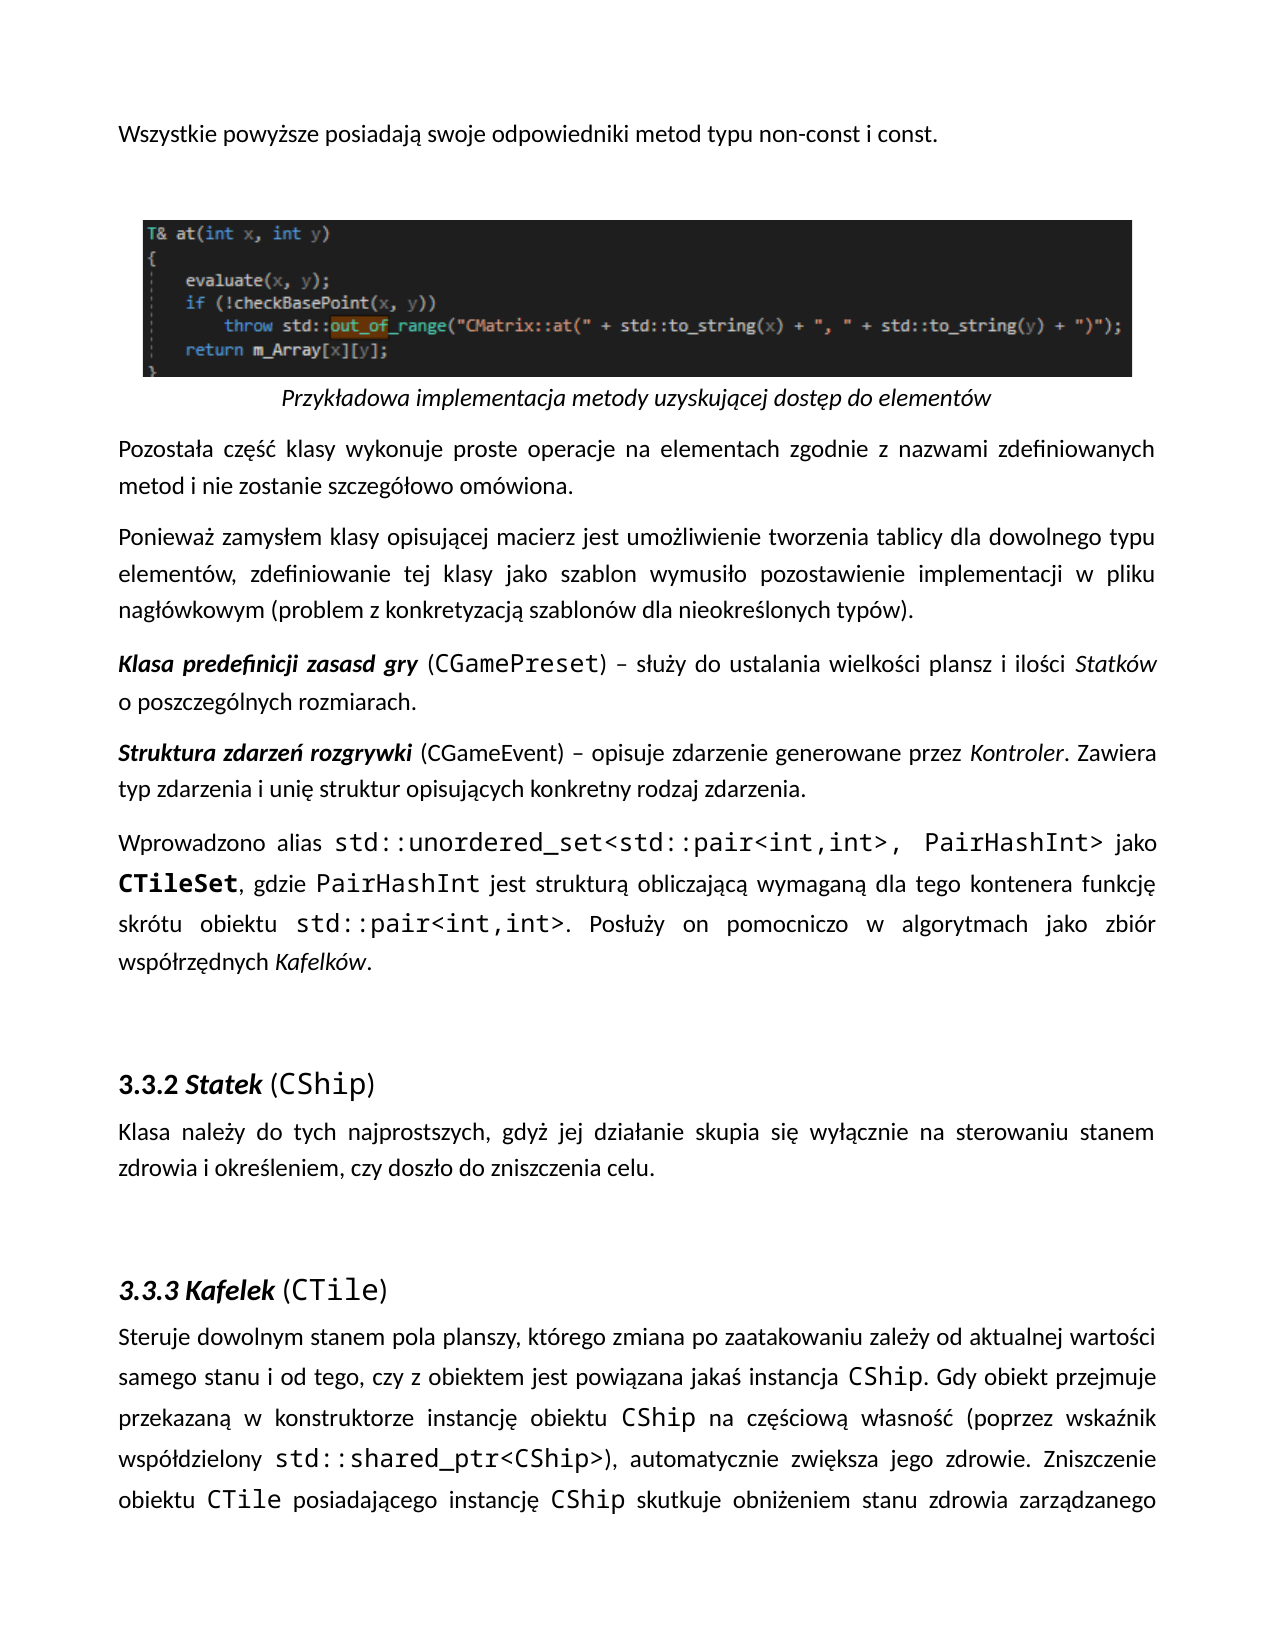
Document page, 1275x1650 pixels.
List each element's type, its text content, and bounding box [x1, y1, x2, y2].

text Steruje dowolnym stanem pola planszy, którego zmiana po zaatakowaniu zależy od aktualnej wartości samego stanu i od tego, czy z obiektem jest powiązana jakaś instancja CShip. Gdy obiekt przejmuje przekazaną w konstruktorze instancję obiektu CShip na częściową własność (poprzez wskaźnik współdzielony std::shared_ptr<CShip>), automatycznie zwiększa jego zdrowie. Zniszczenie obiektu CTile posiadającego instancję CShip skutkuje obniżeniem stanu zdrowia zarządzanego [118, 1322, 1157, 1515]
text Przykładowa implementacja metody uzyskującej dostęp do elementów [118, 377, 1157, 413]
subtitle 3.3.2 Statek (CShip) [118, 1063, 1157, 1103]
text Wprowadzono alias std::unordered_set<std::pair<int,int>, PairHashInt> jako CTileSet, gdzie PairHashInt jest strukturą obliczającą wymaganą dla tego kontenera funkcję skrótu obiektu std::pair<int,int>. Posłuży on pomocniczo w algorytmach jako zbiór współrzędnych Kafelków. [118, 824, 1157, 977]
text Pozostała część klasy wykonuje proste operacje na elementach zgodnie z nazwami zdefiniowanych metod i nie zostanie szczegółowo omówiona. [118, 433, 1157, 501]
picture [142, 220, 1133, 377]
text Ponieważ zamysłem klasy opisującej macierz jest umożliwienie tworzenia tablicy dla dowolnego typu elementów, zdefiniowanie tej klasy jako szablon wymusiło pozostawienie implementacji w pliku nagłówkowym (problem z konkretyzacją szablonów dla nieokreślonych typów). [118, 521, 1157, 625]
text Wszystkie powyższe posiadają swoje odpowiedniki metod typu non-const i const. [118, 118, 1157, 149]
text Klasa należy do tych najprostszych, gdyż jej działanie skupia się wyłącznie na sterowaniu stanem zdrowia i określeniem, czy doszło do zniszczenia celu. [118, 1116, 1157, 1183]
subtitle 3.3.3 Kafelek (CTile) [118, 1269, 1157, 1309]
text Struktura zdarzeń rozgrywki (CGameEvent) – opisuje zdarzenie generowane przez Kontroler. Zawiera typ zdarzenia i unię struktur opisujących konkretny rodzaj zdarzenia. [118, 737, 1157, 804]
text Klasa predefinicji zasasd gry (CGamePreset) – służy do ustalania wielkości plansz i ilości Statków o poszczególnych rozmiarach. [118, 646, 1157, 716]
